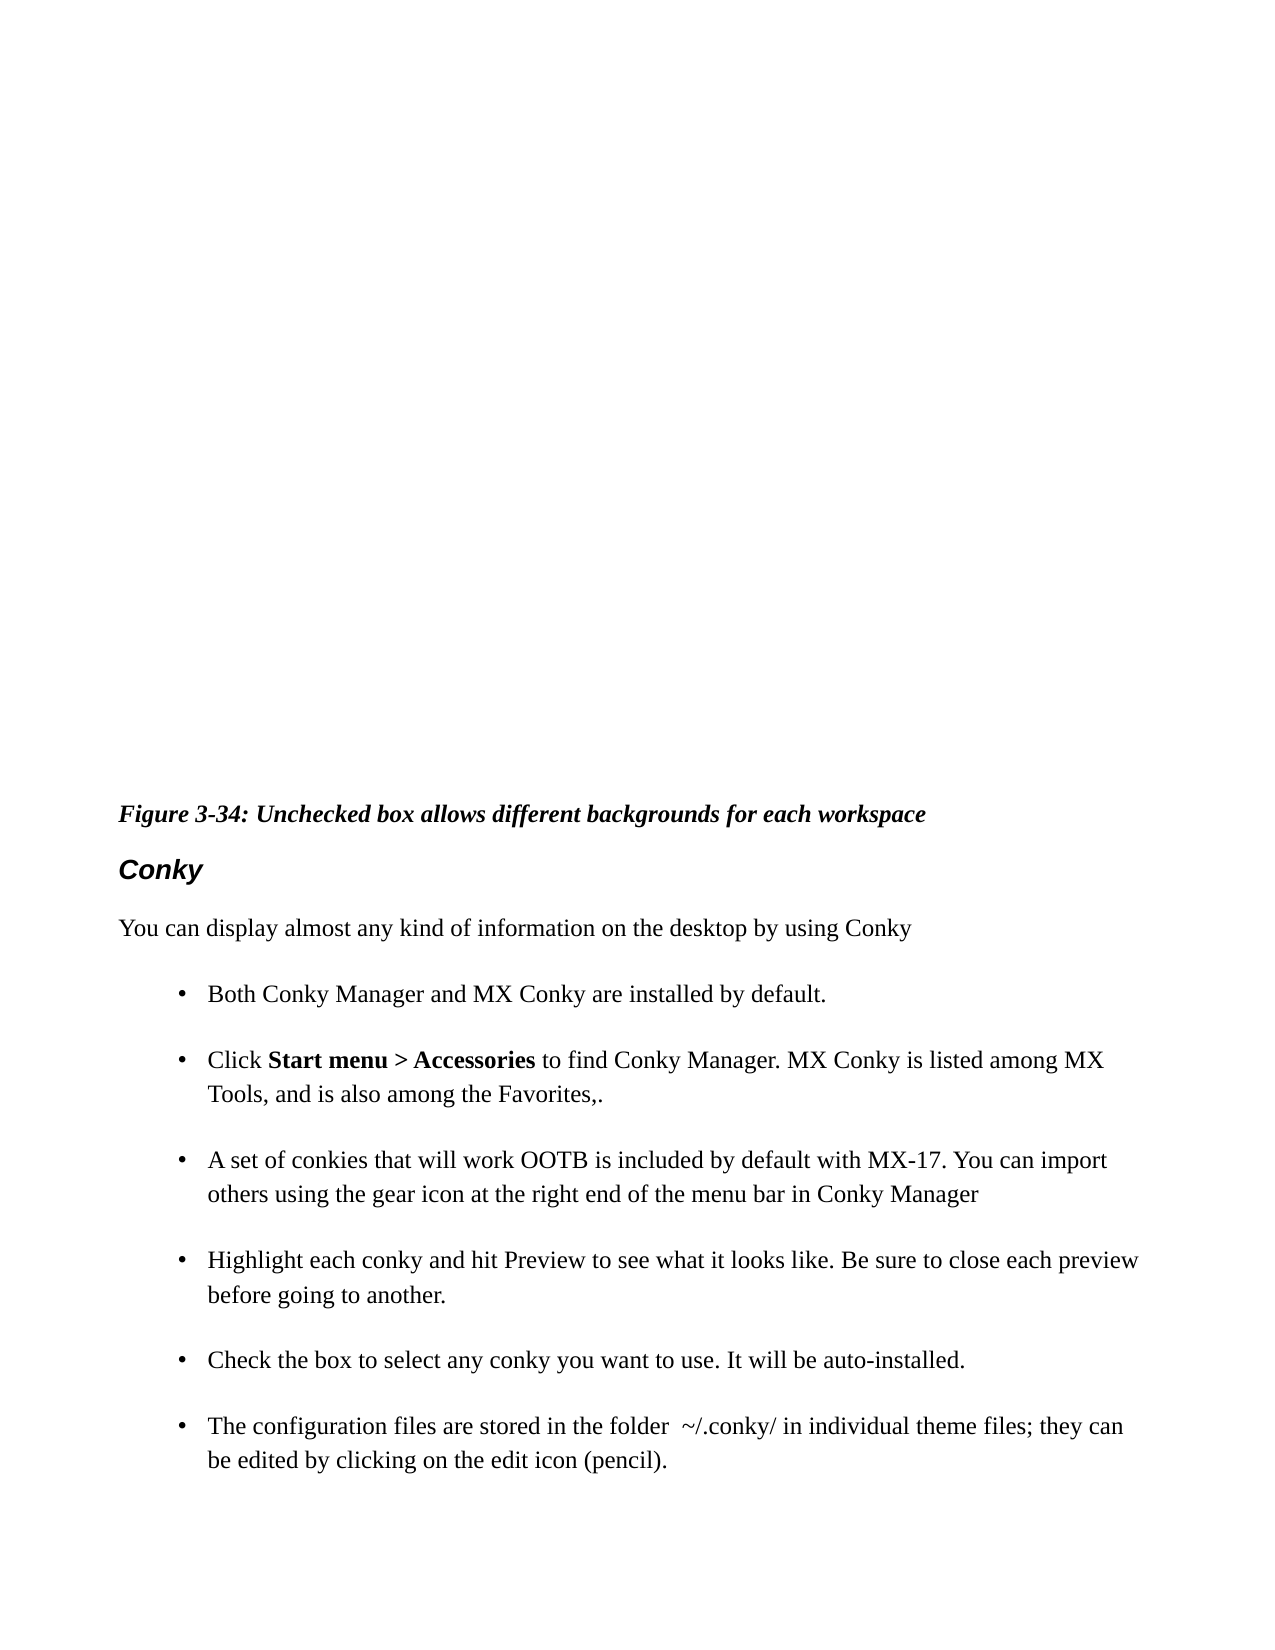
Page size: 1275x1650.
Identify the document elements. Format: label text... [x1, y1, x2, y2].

list Highlight each conky and hit Preview to see what it looks like. Be sure to close each preview before going to another. [178, 1245, 1141, 1308]
list The configuration files are stored in the folder ~/.conky/ in individual theme files; they can be edited by clicking on the edit icon (pencil). [178, 1411, 1141, 1474]
list Check the box to select any conky you want to use. It will be auto-installed. [178, 1345, 1141, 1374]
text You can display almost any kind of information on the desktop by using Conky [118, 913, 1157, 942]
text Figure 3-34: Unchecked box allows different backgrounds for each workspace [118, 799, 1157, 828]
list Both Conky Manager and MX Conky are installed by default. [178, 979, 1141, 1008]
subtitle Conky [118, 853, 1157, 885]
list A set of conkies that will work OOTB is included by default with MX-17. You can import others using the gear icon at the right end of the menu bar in Conky Manager [178, 1145, 1141, 1208]
list Click Start menu > Accessories to find Conky Manager. MX Conky is listed among MX Tools, and is also among the Favorites,. [178, 1045, 1141, 1108]
